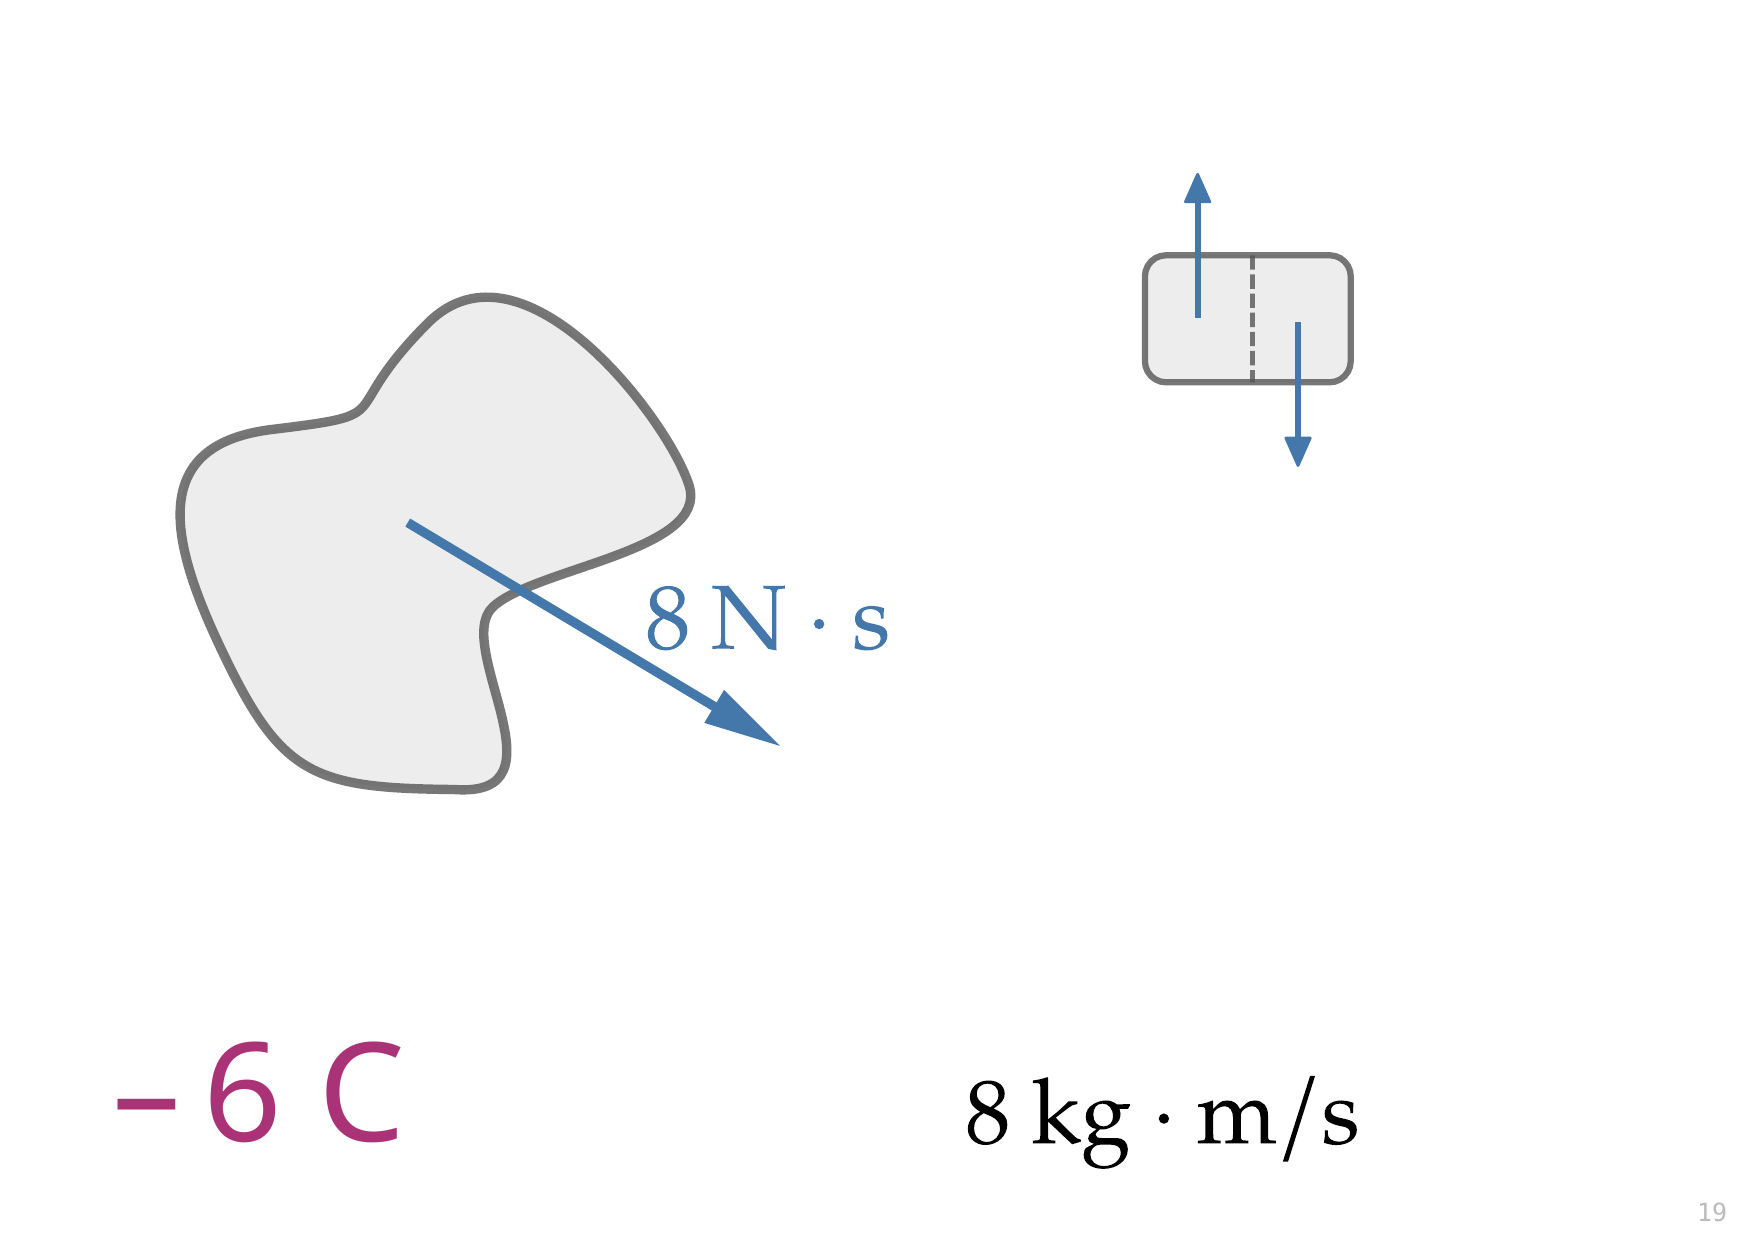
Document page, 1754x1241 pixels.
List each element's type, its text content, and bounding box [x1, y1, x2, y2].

text_box [1144, 255, 1351, 383]
text_box [647, 585, 688, 651]
text_box [712, 585, 785, 651]
text_box – 6 C [97, 986, 414, 1139]
text_box [1032, 1077, 1081, 1145]
text_box [813, 618, 825, 630]
text_box [1197, 1100, 1276, 1144]
text_box [1083, 1100, 1131, 1169]
text_box [1323, 1100, 1357, 1146]
text_box [967, 1080, 1008, 1146]
text_box [1158, 1113, 1170, 1124]
text_box [180, 297, 691, 790]
text_box [1282, 1075, 1316, 1162]
text_box [854, 605, 888, 651]
